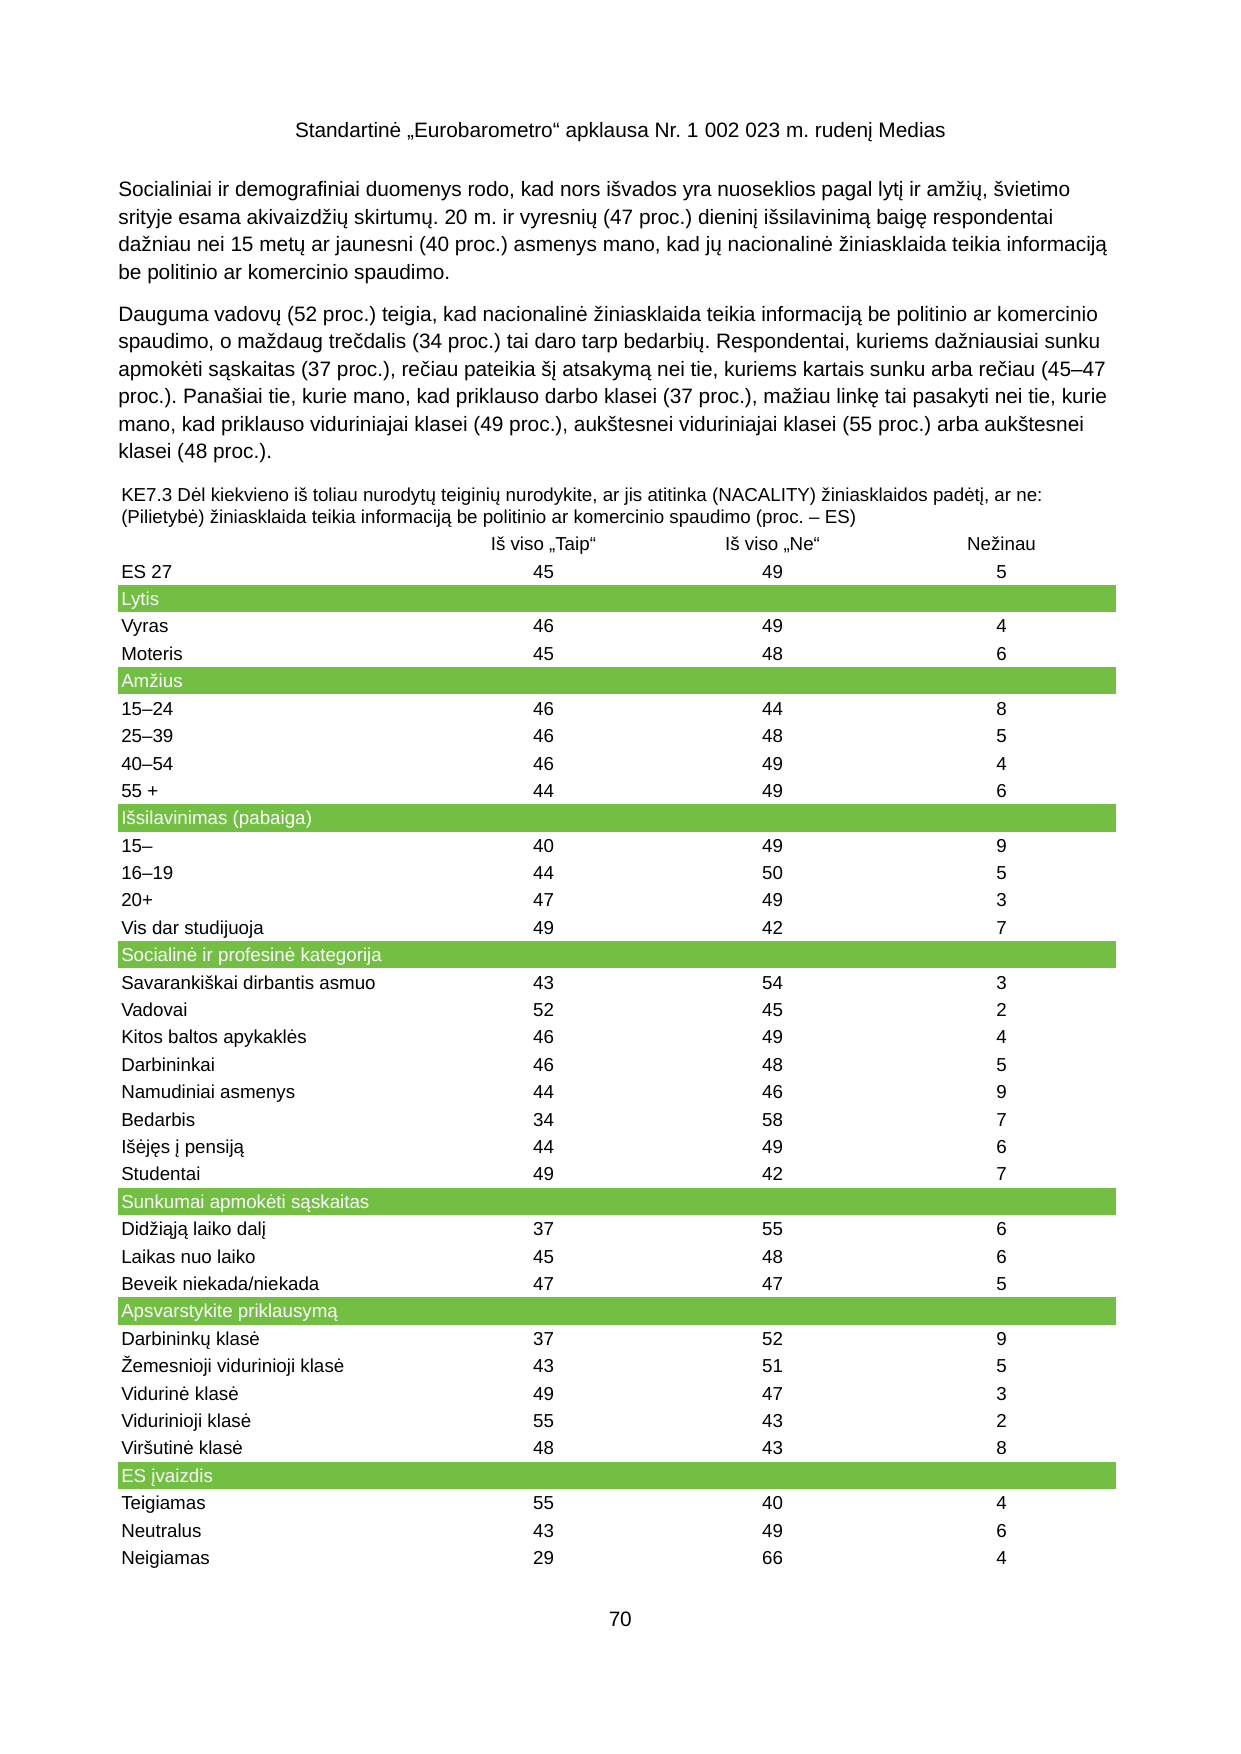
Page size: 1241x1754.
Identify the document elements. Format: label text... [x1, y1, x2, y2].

table_cell 4 [887, 1489, 1116, 1516]
table_cell Vidurinioji klasė [118, 1407, 429, 1434]
table_cell 2 [887, 996, 1116, 1023]
table_cell Moteris [118, 640, 429, 667]
table_cell 2 [887, 1407, 1116, 1434]
table_cell Išėjęs į pensiją [118, 1133, 429, 1160]
table_cell 5 [887, 558, 1116, 585]
table_cell 7 [887, 914, 1116, 941]
table_cell 47 [429, 1270, 658, 1297]
table_cell 37 [429, 1325, 658, 1352]
table_cell Namudiniai asmenys [118, 1078, 429, 1106]
table_cell 44 [658, 695, 887, 722]
table_cell 49 [429, 1380, 658, 1407]
table_cell Neigiamas [118, 1544, 429, 1571]
table_cell 6 [887, 777, 1116, 804]
table_cell 4 [887, 1023, 1116, 1051]
table_cell 48 [658, 722, 887, 749]
table_cell Bedarbis [118, 1106, 429, 1133]
table_cell Laikas nuo laiko [118, 1243, 429, 1270]
table_cell [429, 585, 658, 612]
table_cell 44 [429, 1133, 658, 1160]
table_cell 6 [887, 1133, 1116, 1160]
table_cell 5 [887, 722, 1116, 749]
table_cell 20+ [118, 886, 429, 914]
table_cell 49 [658, 613, 887, 640]
table_cell 45 [658, 996, 887, 1023]
table_cell Kitos baltos apykaklės [118, 1023, 429, 1051]
table_cell Teigiamas [118, 1489, 429, 1516]
table_cell 47 [658, 1380, 887, 1407]
table_cell 40 [658, 1489, 887, 1516]
table_cell 48 [658, 1051, 887, 1078]
table_cell 6 [887, 1243, 1116, 1270]
table_cell 49 [658, 777, 887, 804]
table_cell 3 [887, 886, 1116, 914]
table_cell 9 [887, 832, 1116, 859]
table_cell 6 [887, 1516, 1116, 1544]
table_cell 50 [658, 859, 887, 886]
table_cell 37 [429, 1215, 658, 1242]
table_cell 55 + [118, 777, 429, 804]
text Socialiniai ir demografiniai duomenys rodo, kad nors išvados yra nuoseklios pagal lytį ir amžių, švietimo srityje esama akivaizdžių skirtumų. 20 m. ir vyresnių (47 proc.) dieninį išsilavinimą baigę respondentai dažniau nei 15 metų ar jaunesni (40 proc.) asmenys mano, kad jų nacionalinė žiniasklaida teikia informaciją be politinio ar komercinio spaudimo. [118, 177, 1122, 283]
table_cell 46 [658, 1078, 887, 1106]
table_cell 43 [429, 1352, 658, 1379]
table_cell Nežinau [887, 530, 1116, 558]
table_cell 47 [429, 886, 658, 914]
table_cell Išsilavinimas (pabaiga) [118, 804, 429, 832]
table_cell 46 [429, 749, 658, 777]
table_cell 55 [658, 1215, 887, 1242]
table_cell 4 [887, 613, 1116, 640]
table_cell [658, 1462, 887, 1489]
table_cell 49 [429, 1160, 658, 1188]
table_cell 45 [429, 640, 658, 667]
text Dauguma vadovų (52 proc.) teigia, kad nacionalinė žiniasklaida teikia informaciją be politinio ar komercinio spaudimo, o maždaug trečdalis (34 proc.) tai daro tarp bedarbių. Respondentai, kuriems dažniausiai sunku apmokėti sąskaitas (37 proc.), rečiau pateikia šį atsakymą nei tie, kuriems kartais sunku arba rečiau (45–47 proc.). Panašiai tie, kurie mano, kad priklauso darbo klasei (37 proc.), mažiau linkę tai pasakyti nei tie, kurie mano, kad priklauso viduriniajai klasei (49 proc.), aukštesnei viduriniajai klasei (55 proc.) arba aukštesnei klasei (48 proc.). [118, 302, 1122, 463]
table_cell 40–54 [118, 749, 429, 777]
table_cell Beveik niekada/niekada [118, 1270, 429, 1297]
table_cell 40 [429, 832, 658, 859]
table_cell Viršutinė klasė [118, 1434, 429, 1462]
table_cell 3 [887, 1380, 1116, 1407]
table_cell Vadovai [118, 996, 429, 1023]
table_cell 46 [429, 722, 658, 749]
table_cell 52 [658, 1325, 887, 1352]
table_cell 43 [429, 1516, 658, 1544]
table_cell 55 [429, 1489, 658, 1516]
table_cell 55 [429, 1407, 658, 1434]
table_cell [887, 585, 1116, 612]
table_cell [429, 804, 658, 832]
table_cell [887, 1297, 1116, 1325]
table_cell Vis dar studijuoja [118, 914, 429, 941]
table_cell 5 [887, 1352, 1116, 1379]
table_cell [658, 941, 887, 968]
table_cell 43 [429, 969, 658, 996]
table_cell Žemesnioji vidurinioji klasė [118, 1352, 429, 1379]
table_cell 54 [658, 969, 887, 996]
table_cell 47 [658, 1270, 887, 1297]
table_cell 49 [658, 749, 887, 777]
table_cell [658, 804, 887, 832]
table_cell 5 [887, 1270, 1116, 1297]
table_cell Darbininkų klasė [118, 1325, 429, 1352]
table_cell 58 [658, 1106, 887, 1133]
table_cell 45 [429, 1243, 658, 1270]
table_cell [429, 667, 658, 694]
table_cell 5 [887, 859, 1116, 886]
table_cell 4 [887, 1544, 1116, 1571]
table_cell 51 [658, 1352, 887, 1379]
table_cell 8 [887, 695, 1116, 722]
table_cell 46 [429, 1051, 658, 1078]
table_cell 9 [887, 1325, 1116, 1352]
table_cell Neutralus [118, 1516, 429, 1544]
table_cell 49 [658, 886, 887, 914]
table_cell 34 [429, 1106, 658, 1133]
table_cell 66 [658, 1544, 887, 1571]
table_cell Socialinė ir profesinė kategorija [118, 941, 429, 968]
table_cell 5 [887, 1051, 1116, 1078]
table_cell 44 [429, 859, 658, 886]
table_cell [887, 1188, 1116, 1215]
table_header KE7.3 Dėl kiekvieno iš toliau nurodytų teiginių nurodykite, ar jis atitinka (NACALITY) žiniasklaidos padėtį, ar ne: (Pilietybė) žiniasklaida teikia informaciją be politinio ar komercinio spaudimo (proc. – ES) [118, 481, 1116, 530]
table_cell [887, 804, 1116, 832]
table_cell 8 [887, 1434, 1116, 1462]
table_cell [658, 667, 887, 694]
table_cell 15– [118, 832, 429, 859]
table_cell 7 [887, 1106, 1116, 1133]
table_cell 42 [658, 914, 887, 941]
table_cell 46 [429, 695, 658, 722]
table_cell 49 [658, 558, 887, 585]
table_cell [887, 941, 1116, 968]
table_cell 46 [429, 613, 658, 640]
table_cell Studentai [118, 1160, 429, 1188]
table_cell 48 [658, 640, 887, 667]
table_cell Amžius [118, 667, 429, 694]
table_cell ES įvaizdis [118, 1462, 429, 1489]
table_cell 43 [658, 1407, 887, 1434]
table_cell 7 [887, 1160, 1116, 1188]
table_cell 46 [429, 1023, 658, 1051]
table_cell Didžiąją laiko dalį [118, 1215, 429, 1242]
table_cell Vyras [118, 613, 429, 640]
table_cell 6 [887, 640, 1116, 667]
table_cell 4 [887, 749, 1116, 777]
table_cell Apsvarstykite priklausymą [118, 1297, 429, 1325]
table_cell 49 [658, 1133, 887, 1160]
table_cell 48 [429, 1434, 658, 1462]
table_cell Darbininkai [118, 1051, 429, 1078]
table_cell 16–19 [118, 859, 429, 886]
table_cell Lytis [118, 585, 429, 612]
table_cell Iš viso „Taip“ [429, 530, 658, 558]
table_cell [429, 1188, 658, 1215]
table_cell 15–24 [118, 695, 429, 722]
table_cell [658, 1188, 887, 1215]
table_cell 3 [887, 969, 1116, 996]
table_cell 49 [658, 1516, 887, 1544]
table_cell Vidurinė klasė [118, 1380, 429, 1407]
table_cell [429, 1462, 658, 1489]
table_cell 6 [887, 1215, 1116, 1242]
table_cell ES 27 [118, 558, 429, 585]
table_cell [658, 1297, 887, 1325]
table_cell Savarankiškai dirbantis asmuo [118, 969, 429, 996]
table_cell [118, 530, 429, 558]
table_cell [429, 941, 658, 968]
table_cell 25–39 [118, 722, 429, 749]
table_cell 49 [429, 914, 658, 941]
table_cell 42 [658, 1160, 887, 1188]
table_cell [429, 1297, 658, 1325]
table_cell 29 [429, 1544, 658, 1571]
table_cell [887, 667, 1116, 694]
table_cell [658, 585, 887, 612]
table_cell 52 [429, 996, 658, 1023]
table_cell 49 [658, 832, 887, 859]
table_cell 44 [429, 1078, 658, 1106]
table_cell Sunkumai apmokėti sąskaitas [118, 1188, 429, 1215]
table_cell 48 [658, 1243, 887, 1270]
table_cell Iš viso „Ne“ [658, 530, 887, 558]
table_cell [887, 1462, 1116, 1489]
table_cell 49 [658, 1023, 887, 1051]
table_cell 44 [429, 777, 658, 804]
table_cell 43 [658, 1434, 887, 1462]
table_cell 9 [887, 1078, 1116, 1106]
table_cell 45 [429, 558, 658, 585]
